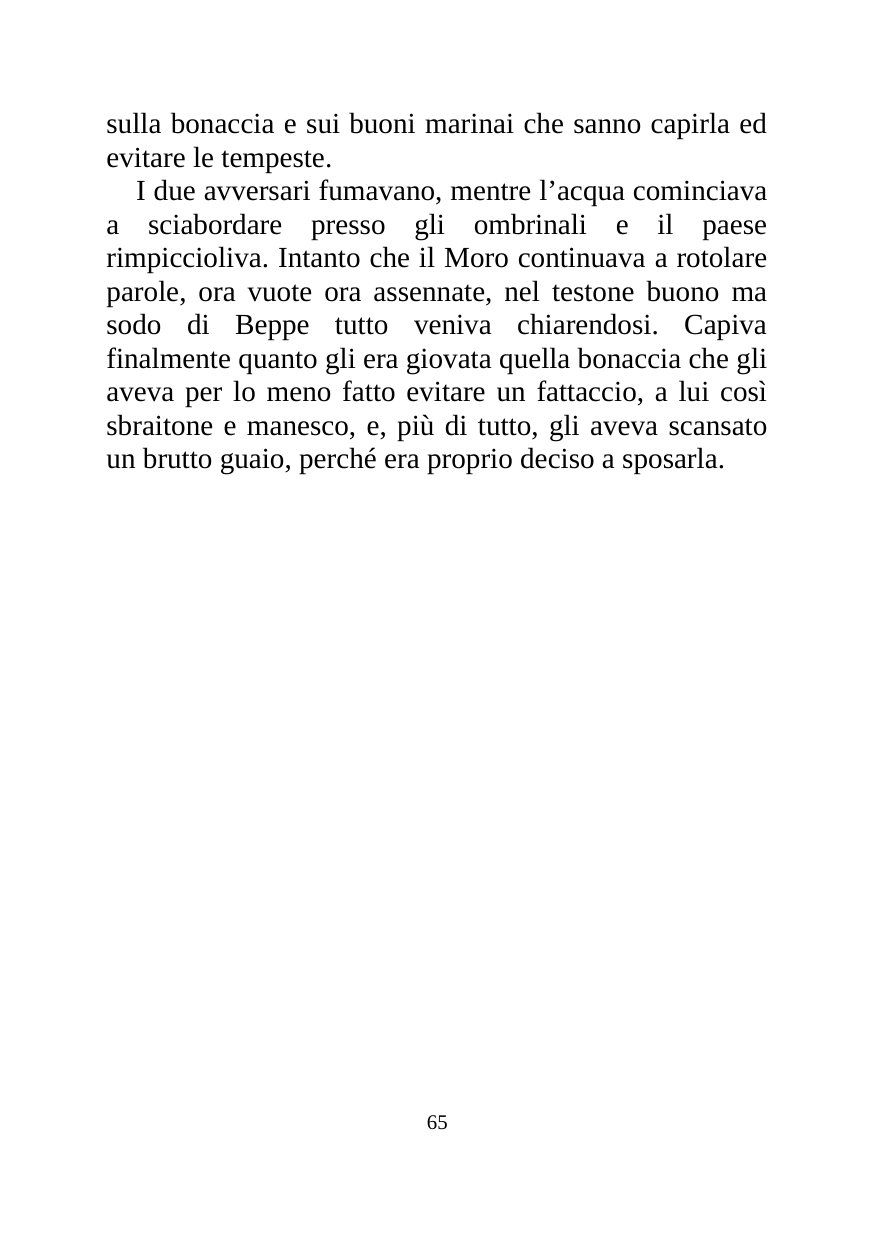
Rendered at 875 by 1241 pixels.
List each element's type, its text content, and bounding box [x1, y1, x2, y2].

text I due avversari fumavano, mentre l’acqua cominciava a sciabordare presso gli ombrinali e il paese rimpiccioliva. Intanto che il Moro continuava a rotolare parole, ora vuote ora assennate, nel testone buono ma sodo di Beppe tutto veniva chiarendosi. Capiva finalmente quanto gli era giovata quella bonaccia che gli aveva per lo meno fatto evitare un fattaccio, a lui così sbraitone e manesco, e, più di tutto, gli aveva scansato un brutto guaio, perché era proprio deciso a sposarla. [106, 173, 768, 475]
text sulla bonaccia e sui buoni marinai che sanno capirla ed evitare le tempeste. [106, 106, 768, 173]
